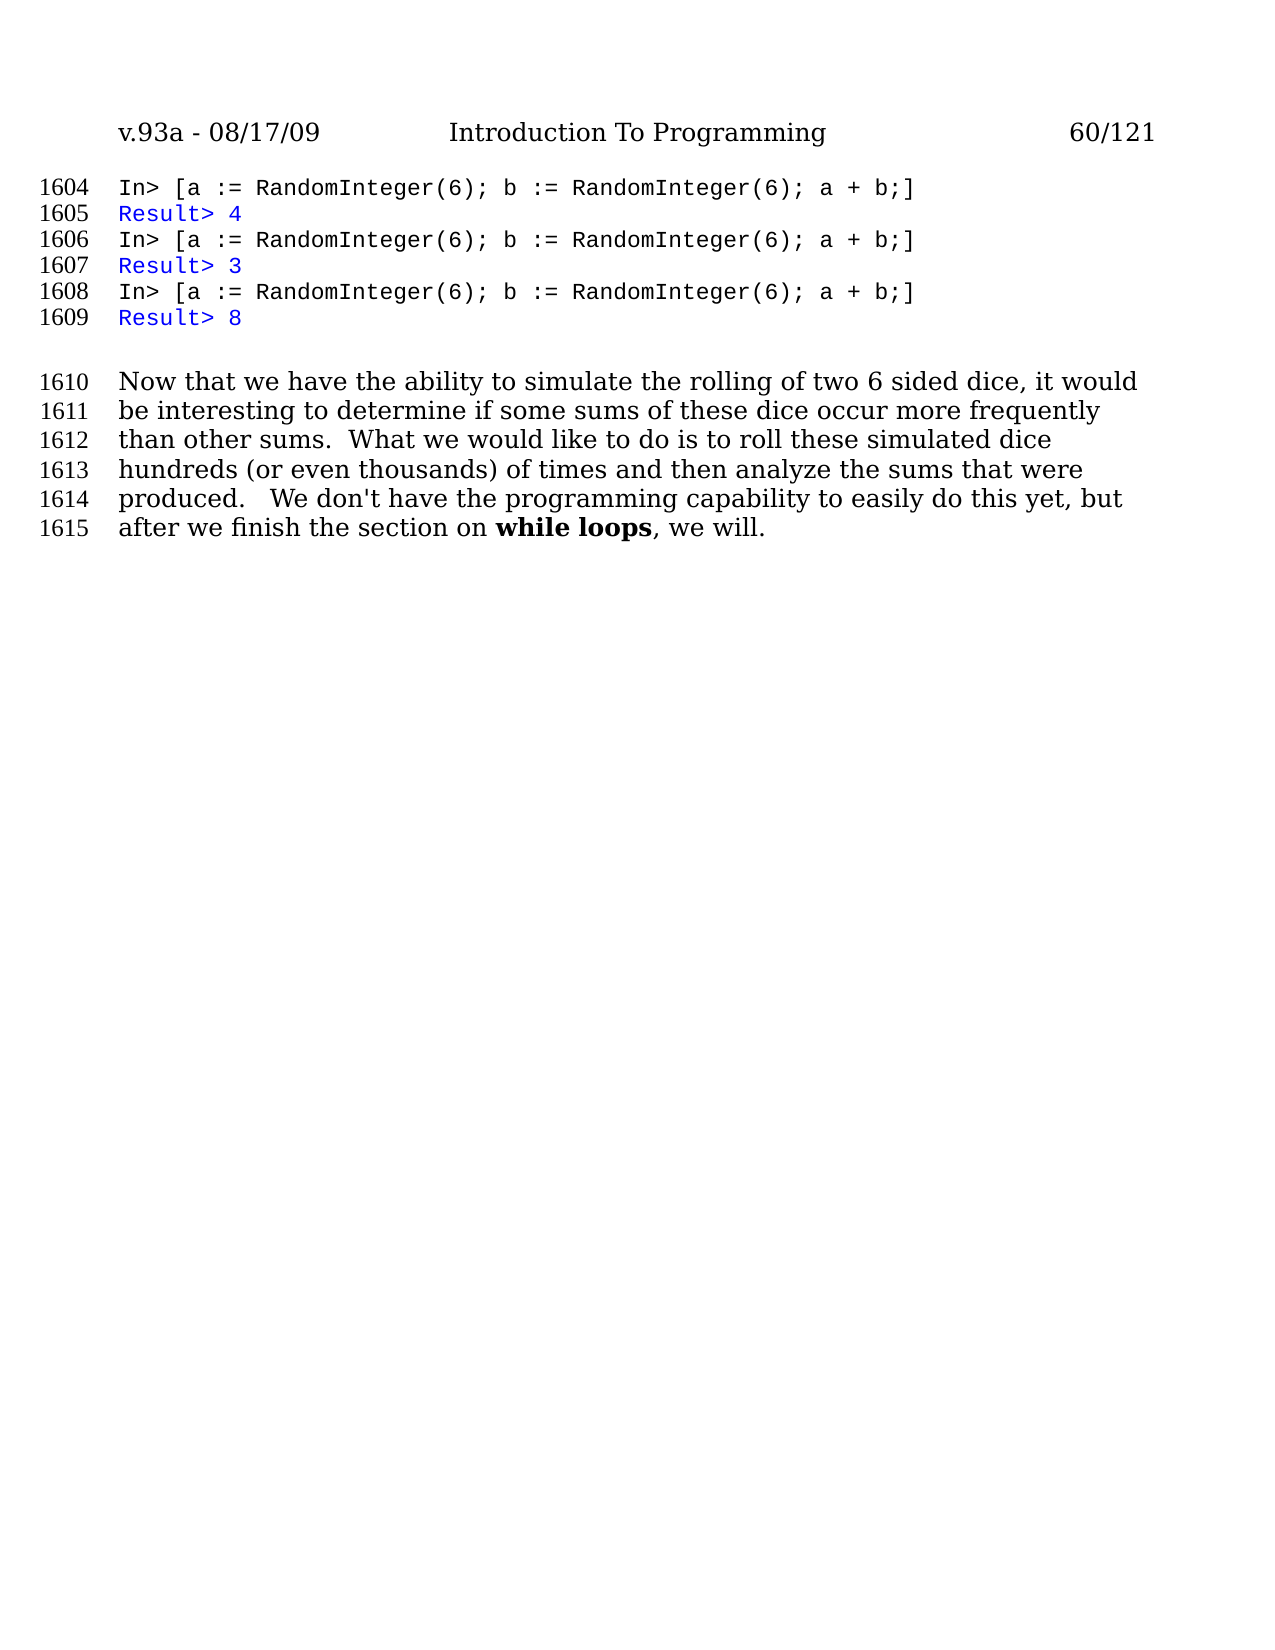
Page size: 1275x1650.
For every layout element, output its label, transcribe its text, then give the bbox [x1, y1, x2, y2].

text Now that we have the ability to simulate the rolling of two 6 sided dice, it would be interesting to determine if some sums of these dice occur more frequently than other sums. What we would like to do is to roll these simulated dice hundreds (or even thousands) of times and then analyze the sums that were produced. We don't have the programming capability to easily do this yet, but after we finish the section on while loops, we will. [118, 367, 1157, 542]
text In> [a := RandomInteger(6); b := RandomInteger(6); a + b;] [118, 229, 1157, 254]
text Result> 4 [118, 203, 1157, 229]
text In> [a := RandomInteger(6); b := RandomInteger(6); a + b;] [118, 177, 1157, 203]
text Result> 8 [118, 306, 1157, 332]
text Result> 3 [118, 254, 1157, 281]
text In> [a := RandomInteger(6); b := RandomInteger(6); a + b;] [118, 281, 1157, 306]
